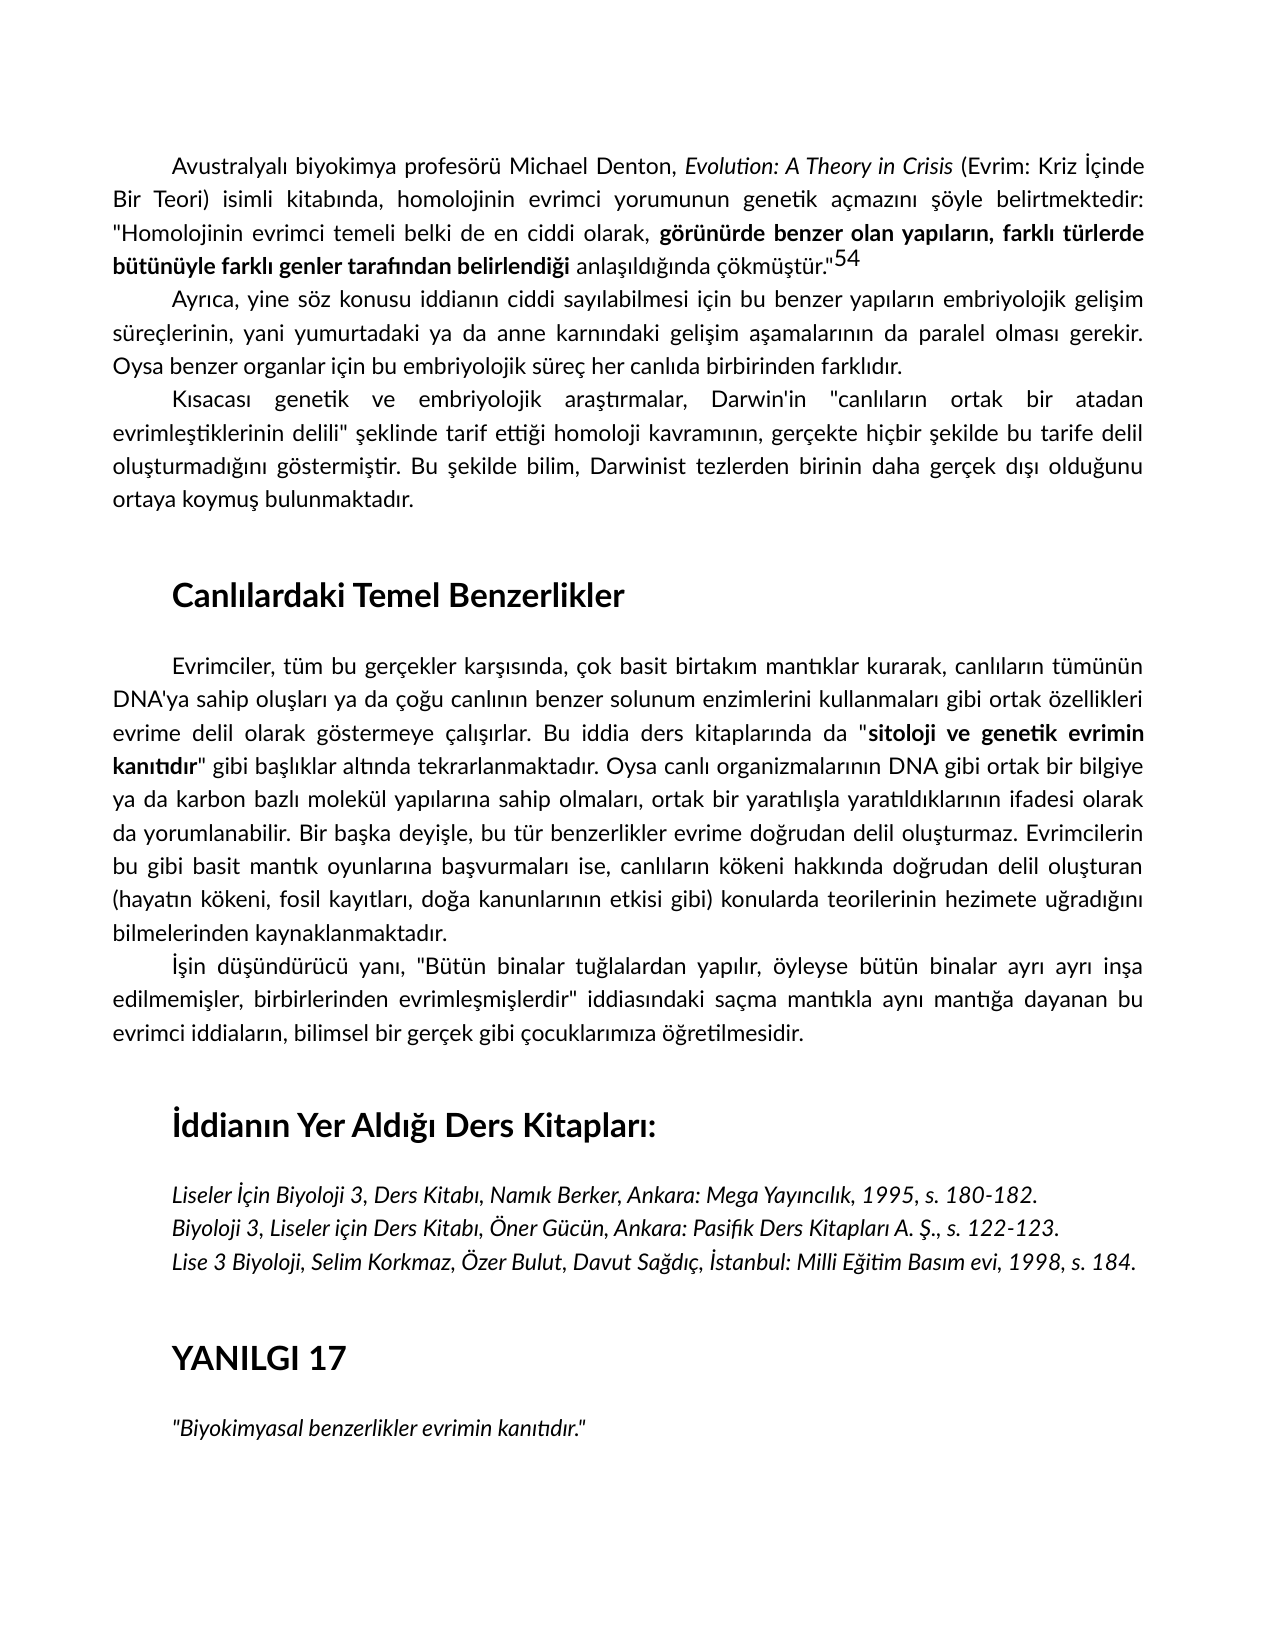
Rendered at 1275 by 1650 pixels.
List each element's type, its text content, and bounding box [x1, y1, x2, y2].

text YANILGI 17 [112, 1343, 1145, 1377]
text Biyoloji 3, Liseler için Ders Kitabı, Öner Gücün, Ankara: Pasifik Ders Kitapları A. Ş., s. 122-123. [112, 1210, 1145, 1243]
text "Biyokimyasal benzerlikler evrimin kanıtıdır." [112, 1410, 1145, 1443]
text Ayrıca, yine söz konusu iddianın ciddi sayılabilmesi için bu benzer yapıların embriyolojik gelişim süreçlerinin, yani yumurtadaki ya da anne karnındaki gelişim aşamalarının da paralel olması gerekir. Oysa benzer organlar için bu embriyolojik süreç her canlıda birbirinden farklıdır. [112, 281, 1145, 381]
text Liseler İçin Biyoloji 3, Ders Kitabı, Namık Berker, Ankara: Mega Yayıncılık, 1995, s. 180-182. [112, 1177, 1145, 1210]
text İşin düşündürücü yanı, "Bütün binalar tuğlalardan yapılır, öyleyse bütün binalar ayrı ayrı inşa edilmemişler, birbirlerinden evrimleşmişlerdir" iddiasındaki saçma mantıkla aynı mantığa dayanan bu evrimci iddiaların, bilimsel bir gerçek gibi çocuklarımıza öğretilmesidir. [112, 948, 1145, 1048]
text Lise 3 Biyoloji, Selim Korkmaz, Özer Bulut, Davut Sağdıç, İstanbul: Milli Eğitim Basım evi, 1998, s. 184. [112, 1243, 1145, 1277]
text Kısacası genetik ve embriyolojik araştırmalar, Darwin'in "canlıların ortak bir atadan evrimleştiklerinin delili" şeklinde tarif ettiği homoloji kavramının, gerçekte hiçbir şekilde bu tarife delil oluşturmadığını göstermiştir. Bu şekilde bilim, Darwinist tezlerden birinin daha gerçek dışı olduğunu ortaya koymuş bulunmaktadır. [112, 381, 1145, 514]
text İddianın Yer Aldığı Ders Kitapları: [112, 1114, 1145, 1143]
text Evrimciler, tüm bu gerçekler karşısında, çok basit birtakım mantıklar kurarak, canlıların tümünün DNA'ya sahip oluşları ya da çoğu canlının benzer solunum enzimlerini kullanmaları gibi ortak özellikleri evrime delil olarak göstermeye çalışırlar. Bu iddia ders kitaplarında da "sitoloji ve genetik evrimin kanıtıdır" gibi başlıklar altında tekrarlanmaktadır. Oysa canlı organizmalarının DNA gibi ortak bir bilgiye ya da karbon bazlı molekül yapılarına sahip olmaları, ortak bir yaratılışla yaratıldıklarının ifadesi olarak da yorumlanabilir. Bir başka deyişle, bu tür benzerlikler evrime doğrudan delil oluşturmaz. Evrimcilerin bu gibi basit mantık oyunlarına başvurmaları ise, canlıların kökeni hakkında doğrudan delil oluşturan (hayatın kökeni, fosil kayıtları, doğa kanunlarının etkisi gibi) konularda teorilerinin hezimete uğradığını bilmelerinden kaynaklanmaktadır. [112, 648, 1145, 948]
text Avustralyalı biyokimya profesörü Michael Denton, Evolution: A Theory in Crisis (Evrim: Kriz İçinde Bir Teori) isimli kitabında, homolojinin evrimci yorumunun genetik açmazını şöyle belirtmektedir: "Homolojinin evrimci temeli belki de en ciddi olarak, görünürde benzer olan yapıların, farklı türlerde bütünüyle farklı genler tarafından belirlendiği anlaşıldığında çökmüştür."54 [112, 148, 1145, 281]
text Canlılardaki Temel Benzerlikler [112, 581, 1145, 614]
